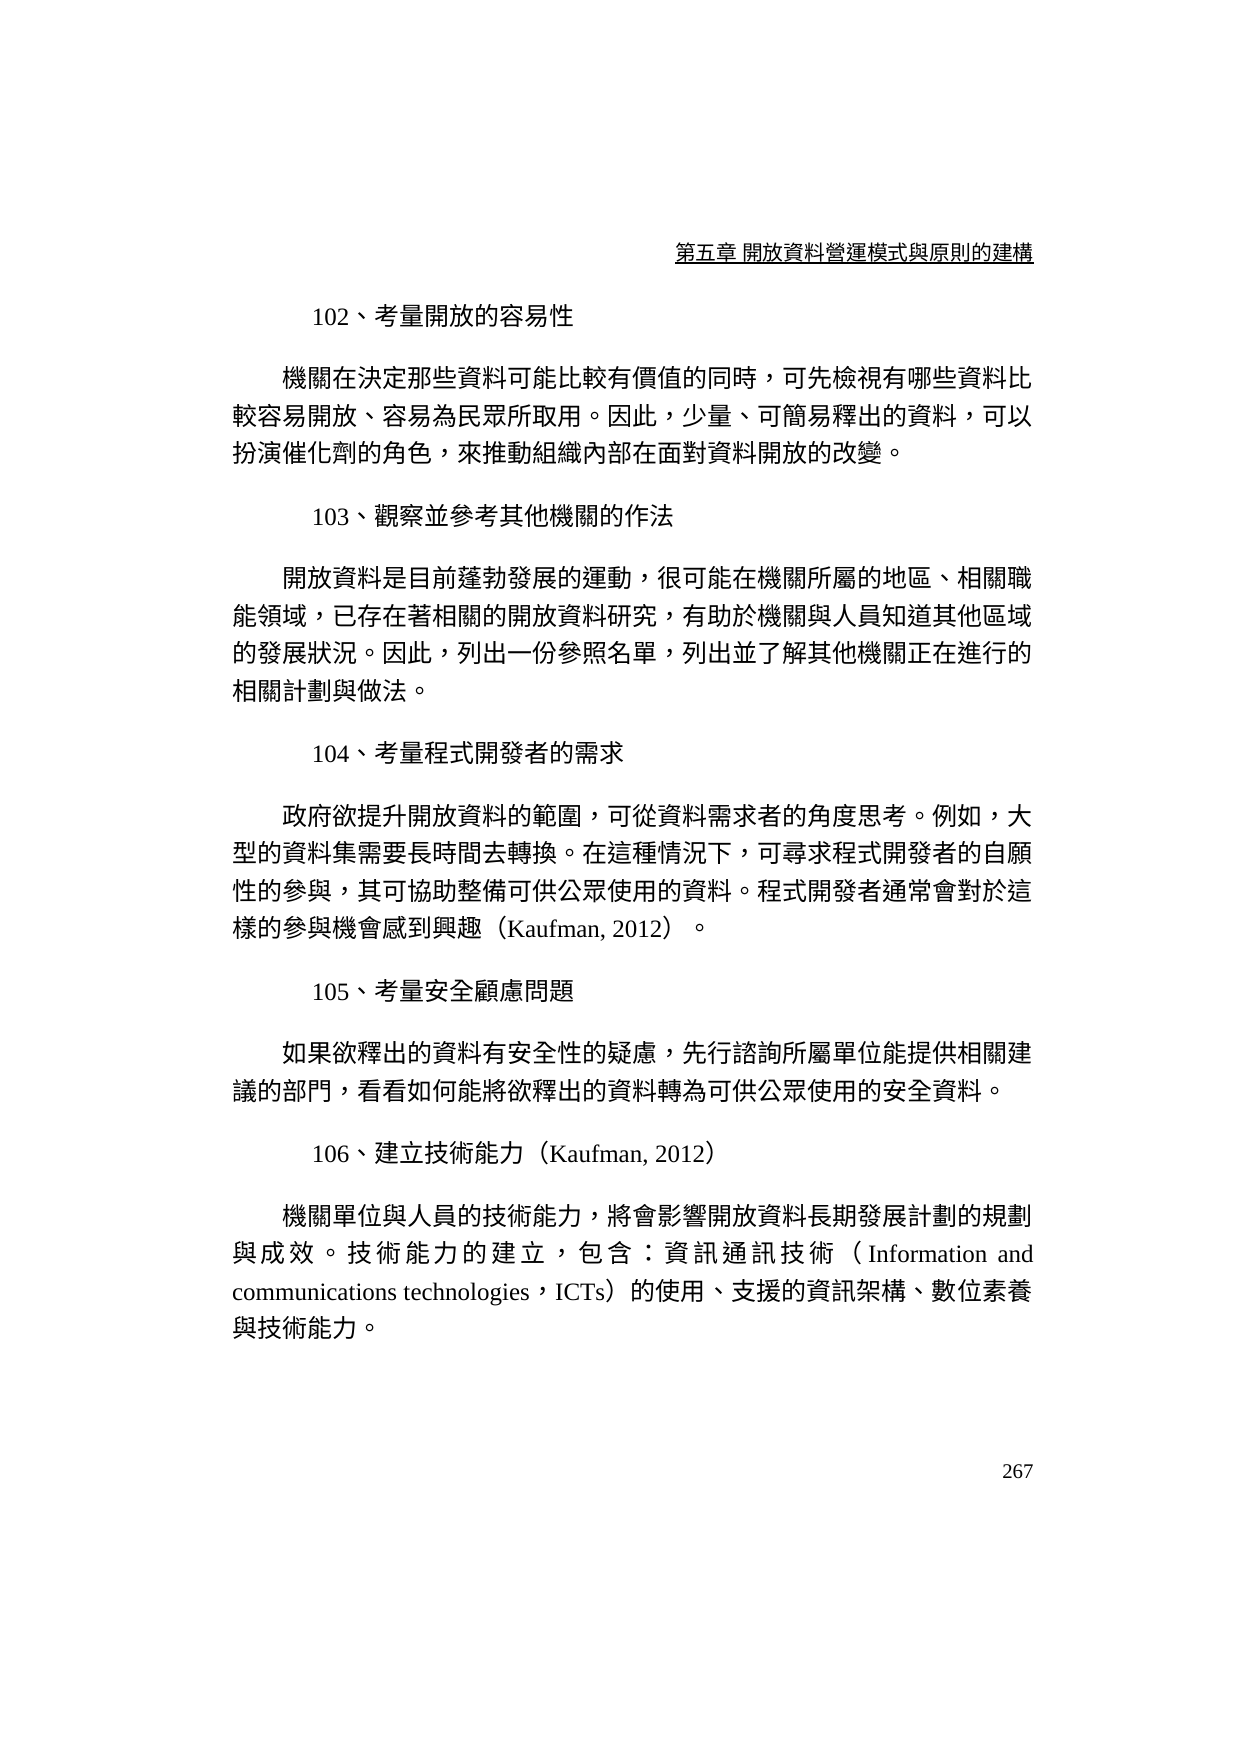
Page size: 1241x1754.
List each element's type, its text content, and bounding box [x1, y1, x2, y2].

list 觀察並參考其他機關的作法 [257, 495, 1033, 533]
list 建立技術能力（Kaufman, 2012） [257, 1133, 1033, 1170]
list 考量開放的容易性 [257, 295, 1033, 333]
list 考量程式開發者的需求 [257, 733, 1033, 770]
list 考量安全顧慮問題 [257, 970, 1033, 1008]
text 如果欲釋出的資料有安全性的疑慮，先行諮詢所屬單位能提供相關建議的部門，看看如何能將欲釋出的資料轉為可供公眾使用的安全資料。 [232, 1033, 1033, 1108]
text 機關單位與人員的技術能力，將會影響開放資料長期發展計劃的規劃與成效。技術能力的建立，包含：資訊通訊技術（Information and communications technologies，ICTs）的使用、支援的資訊架構、數位素養與技術能力。 [232, 1195, 1033, 1345]
text 政府欲提升開放資料的範圍，可從資料需求者的角度思考。例如，大型的資料集需要長時間去轉換。在這種情況下，可尋求程式開發者的自願性的參與，其可協助整備可供公眾使用的資料。程式開發者通常會對於這樣的參與機會感到興趣（Kaufman, 2012）。 [232, 795, 1033, 945]
text 機關在決定那些資料可能比較有價值的同時，可先檢視有哪些資料比較容易開放、容易為民眾所取用。因此，少量、可簡易釋出的資料，可以扮演催化劑的角色，來推動組織內部在面對資料開放的改變。 [232, 358, 1033, 470]
text 開放資料是目前蓬勃發展的運動，很可能在機關所屬的地區、相關職能領域，已存在著相關的開放資料研究，有助於機關與人員知道其他區域的發展狀況。因此，列出一份參照名單，列出並了解其他機關正在進行的相關計劃與做法。 [232, 558, 1033, 708]
